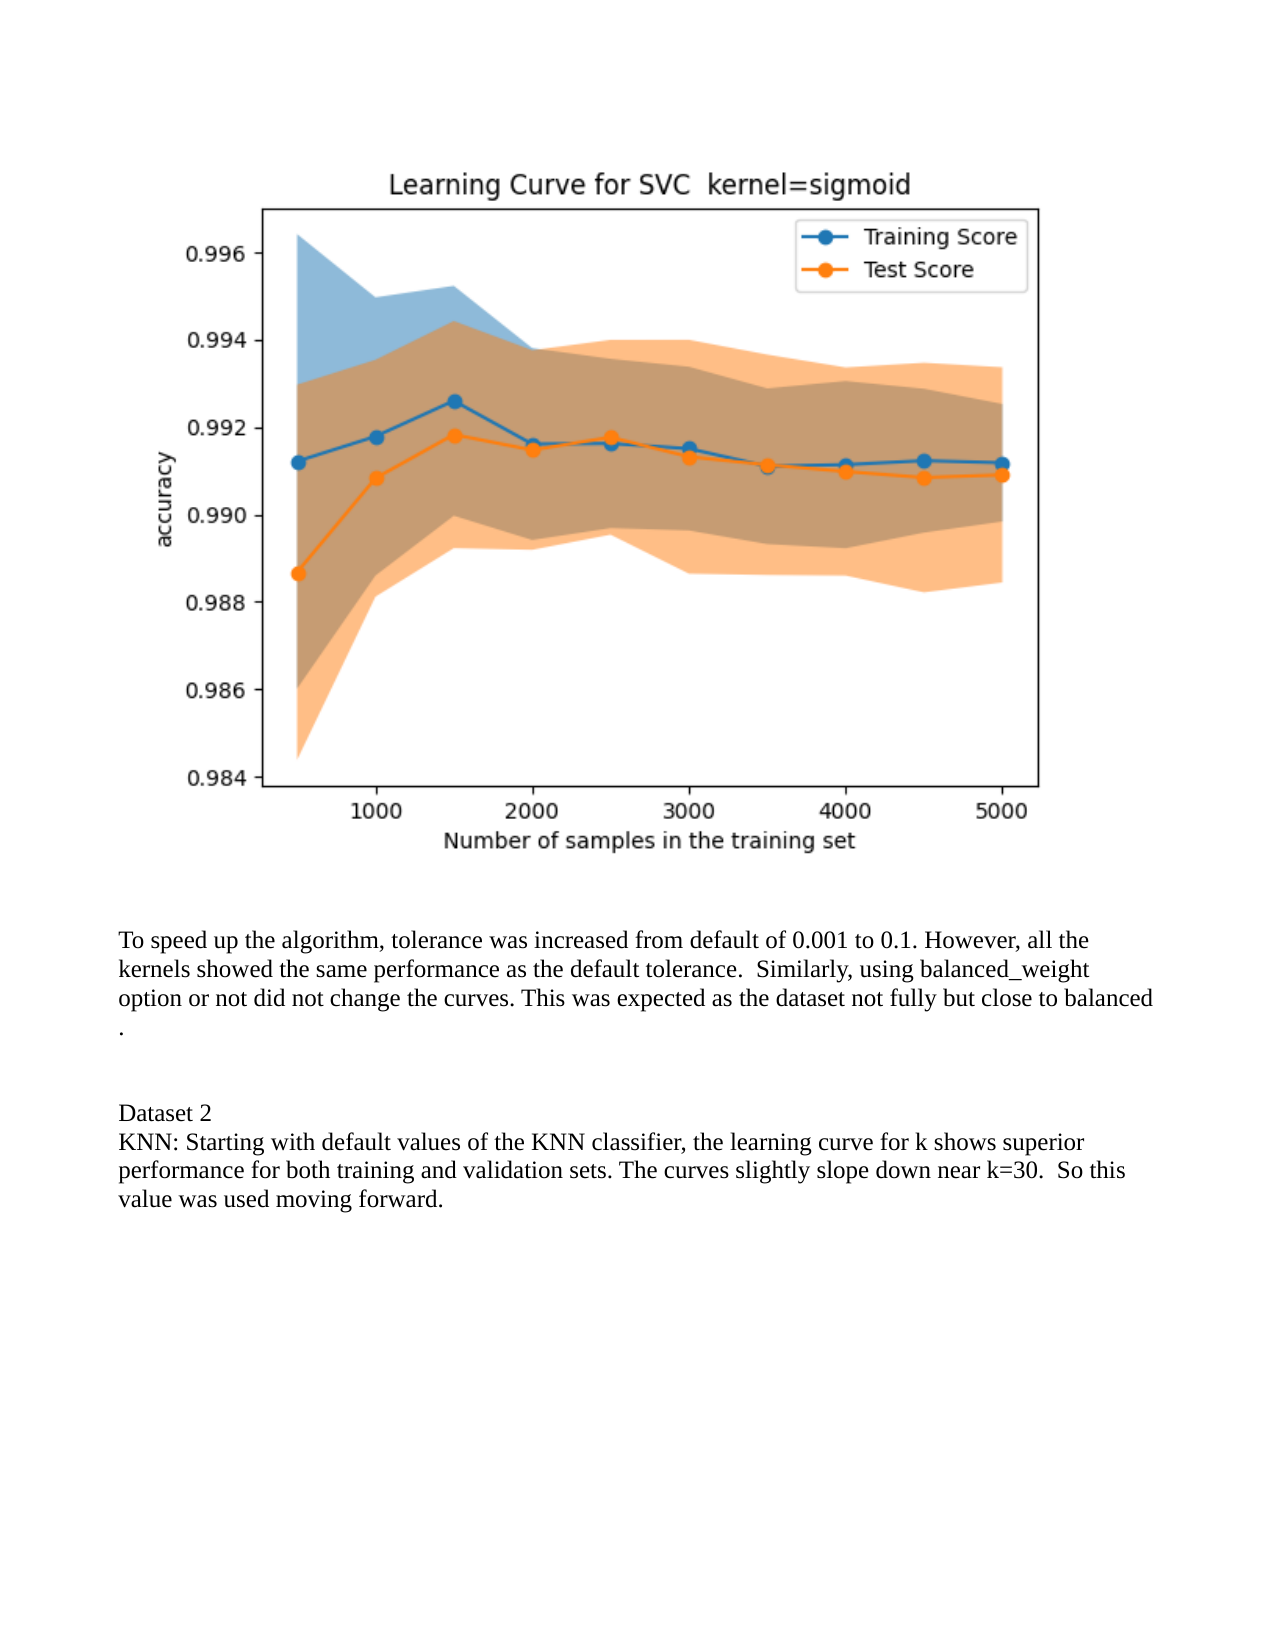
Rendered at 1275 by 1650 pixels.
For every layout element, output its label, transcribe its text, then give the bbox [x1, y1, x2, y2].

text To speed up the algorithm, tolerance was increased from default of 0.001 to 0.1. However, all the kernels showed the same performance as the default tolerance. Similarly, using balanced_weight option or not did not change the curves. This was expected as the dataset not fully but close to balanced . [118, 926, 1157, 1041]
picture [137, 118, 1138, 869]
text Dataset 2 [118, 1098, 1157, 1127]
text KNN: Starting with default values of the KNN classifier, the learning curve for k shows superior performance for both training and validation sets. The curves slightly slope down near k=30. So this value was used moving forward. [118, 1127, 1157, 1213]
